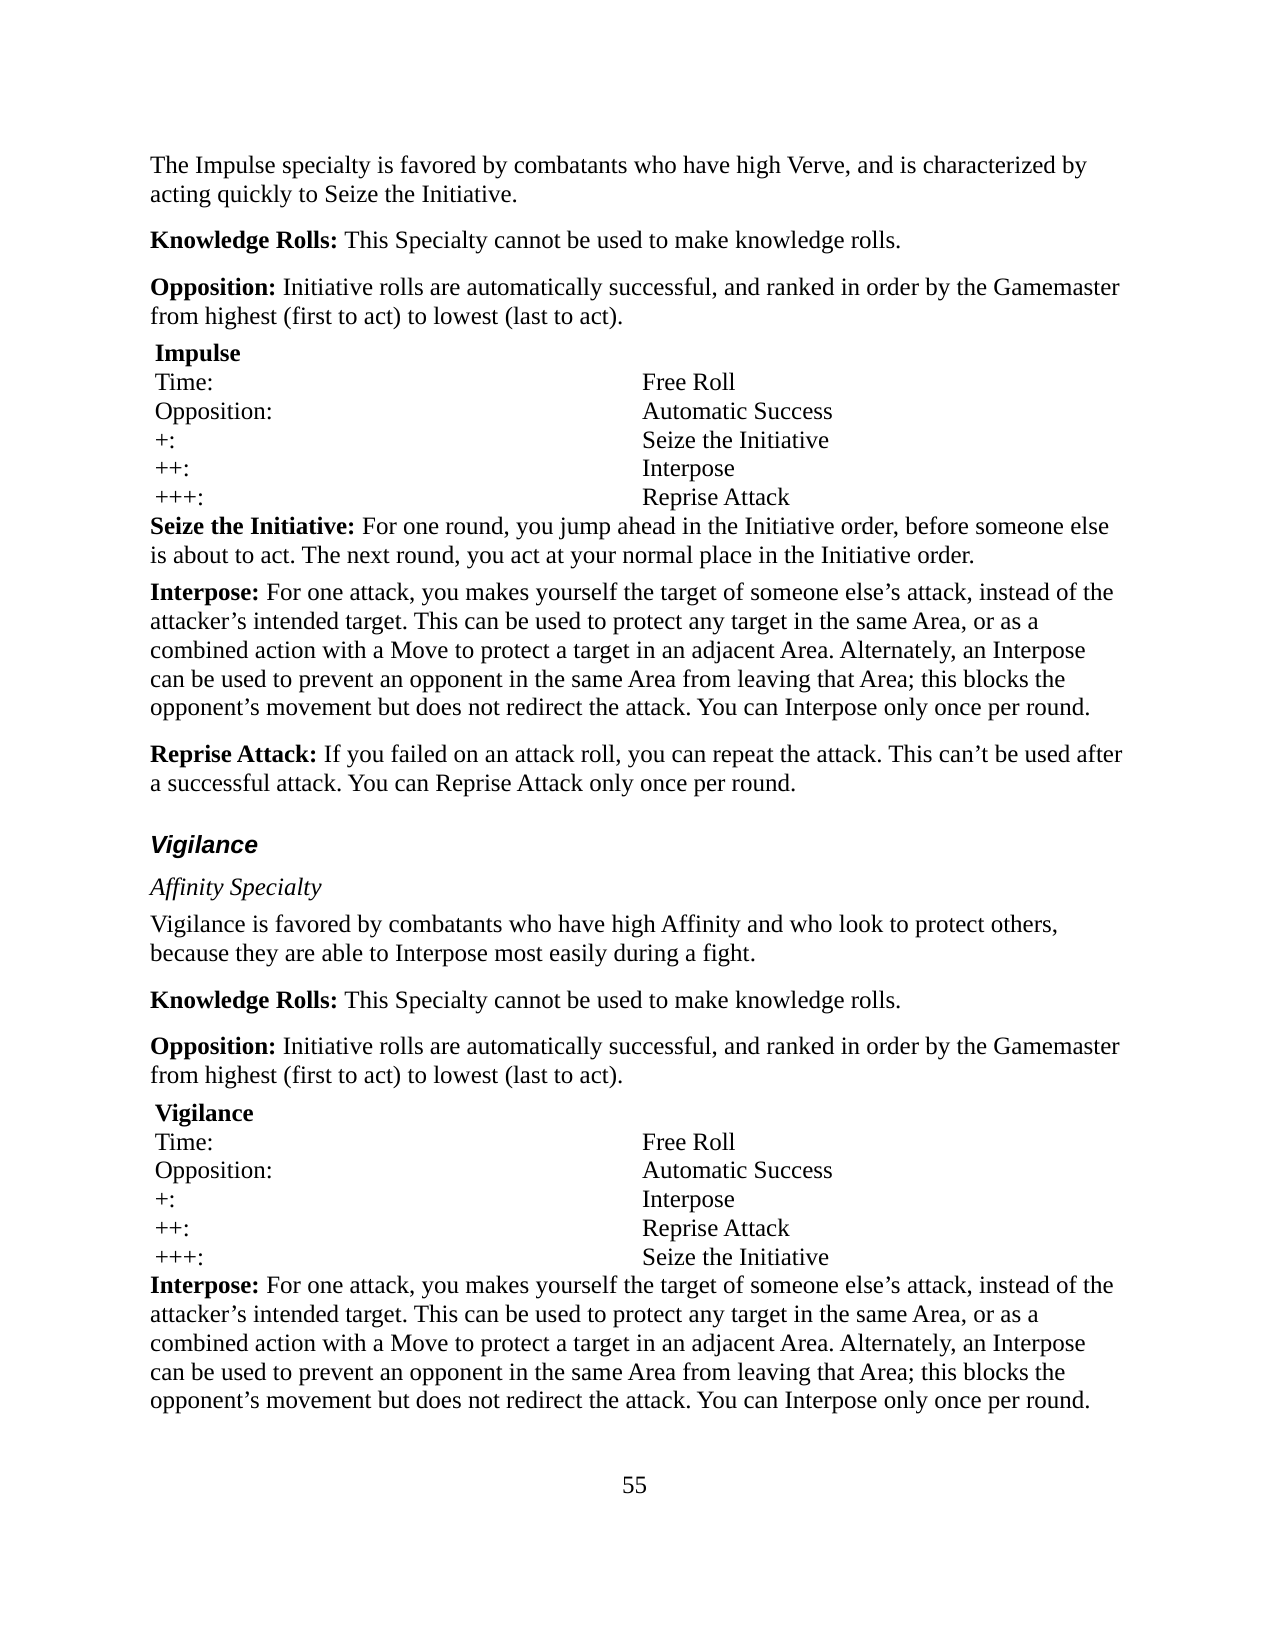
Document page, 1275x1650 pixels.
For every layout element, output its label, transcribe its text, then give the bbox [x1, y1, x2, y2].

table_header Impulse [150, 339, 637, 367]
table_cell Reprise Attack [638, 1213, 1125, 1242]
table_header Vigilance [150, 1098, 637, 1127]
text Seize the Initiative: For one round, you jump ahead in the Initiative order, before someone else is about to act. The next round, you act at your normal place in the Initiative order. [150, 511, 1125, 568]
table_cell Time: [150, 1127, 637, 1155]
table_cell Interpose [638, 1184, 1125, 1213]
text Vigilance is favored by combatants who have high Affinity and who look to protect others, because they are able to Interpose most easily during a fight. [150, 909, 1125, 967]
text Knowledge Rolls: This Specialty cannot be used to make knowledge rolls. [150, 225, 1125, 254]
table_header [638, 1098, 1125, 1127]
table_cell Opposition: [150, 396, 637, 425]
table_cell Free Roll [638, 367, 1125, 396]
table_cell ++: [150, 1213, 637, 1242]
text Interpose: For one attack, you makes yourself the target of someone else’s attack, instead of the attacker’s intended target. This can be used to protect any target in the same Area, or as a combined action with a Move to protect a target in an adjacent Area. Alternately, an Interpose can be used to prevent an opponent in the same Area from leaving that Area; this blocks the opponent’s movement but does not redirect the attack. You can Interpose only once per round. [150, 577, 1125, 721]
table_cell +++: [150, 1242, 637, 1270]
text Knowledge Rolls: This Specialty cannot be used to make knowledge rolls. [150, 985, 1125, 1013]
table_cell Interpose [638, 454, 1125, 482]
table_cell +++: [150, 482, 637, 511]
text Opposition: Initiative rolls are automatically successful, and ranked in order by the Gamemaster from highest (first to act) to lowest (last to act). [150, 1031, 1125, 1089]
text Interpose: For one attack, you makes yourself the target of someone else’s attack, instead of the attacker’s intended target. This can be used to protect any target in the same Area, or as a combined action with a Move to protect a target in an adjacent Area. Alternately, an Interpose can be used to prevent an opponent in the same Area from leaving that Area; this blocks the opponent’s movement but does not redirect the attack. You can Interpose only once per round. [150, 1270, 1125, 1414]
table_cell Automatic Success [638, 1155, 1125, 1184]
table_cell Seize the Initiative [638, 1242, 1125, 1270]
text Affinity Specialty [150, 872, 1125, 900]
table_cell Opposition: [150, 1155, 637, 1184]
table_cell ++: [150, 454, 637, 482]
table_cell Free Roll [638, 1127, 1125, 1155]
text Opposition: Initiative rolls are automatically successful, and ranked in order by the Gamemaster from highest (first to act) to lowest (last to act). [150, 272, 1125, 329]
table_cell Reprise Attack [638, 482, 1125, 511]
table_cell +: [150, 1184, 637, 1213]
table_cell +: [150, 425, 637, 453]
table_cell Time: [150, 367, 637, 396]
table_header [638, 339, 1125, 367]
table_cell Seize the Initiative [638, 425, 1125, 453]
table_cell Automatic Success [638, 396, 1125, 425]
text Reprise Attack: If you failed on an attack roll, you can repeat the attack. This can’t be used after a successful attack. You can Reprise Attack only once per round. [150, 739, 1125, 797]
subtitle Vigilance [150, 831, 1125, 859]
text The Impulse specialty is favored by combatants who have high Verve, and is characterized by acting quickly to Seize the Initiative. [150, 150, 1125, 207]
